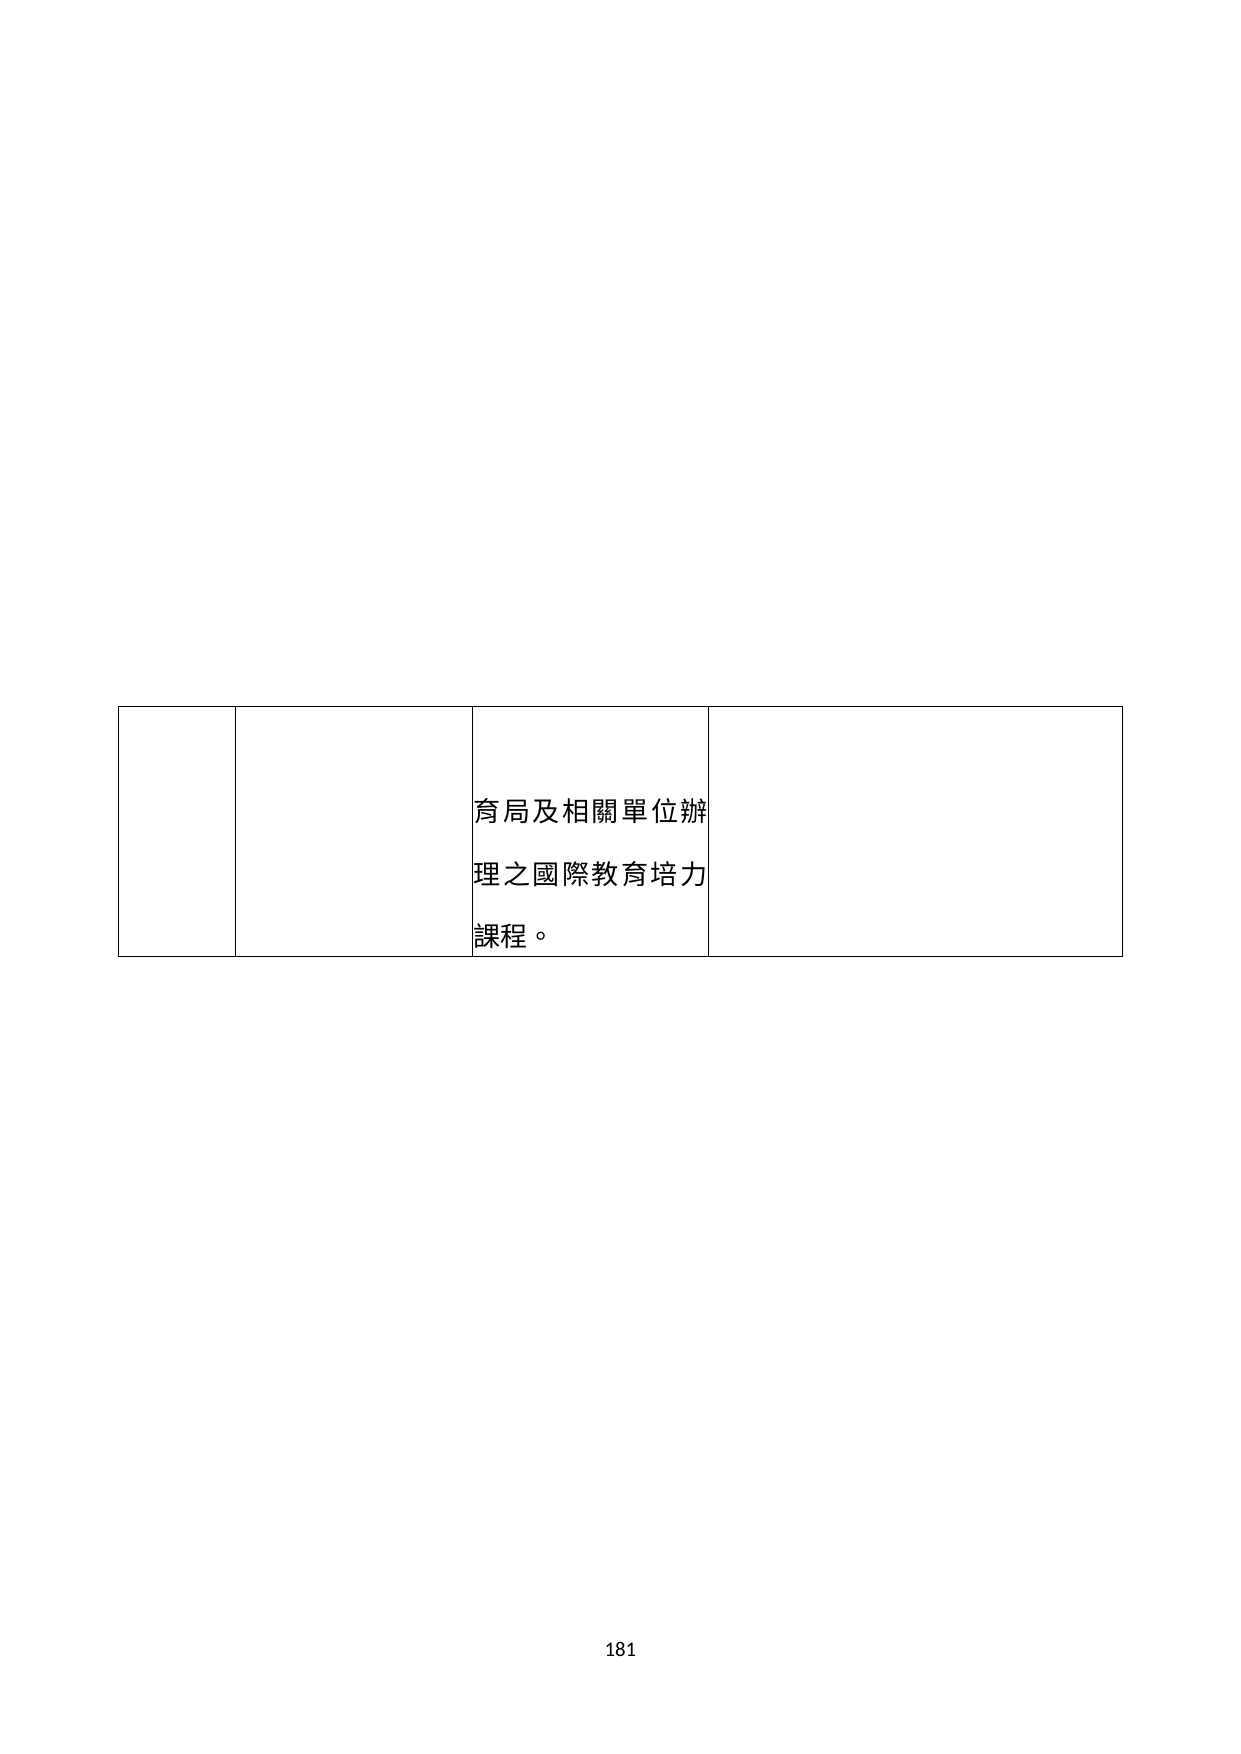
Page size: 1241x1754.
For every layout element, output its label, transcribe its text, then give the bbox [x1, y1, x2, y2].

table_cell [119, 707, 235, 956]
table_cell [236, 707, 472, 956]
table_cell [709, 707, 1122, 956]
table_cell 育局及相關單位辦理之國際教育培力課程。 [473, 707, 708, 956]
